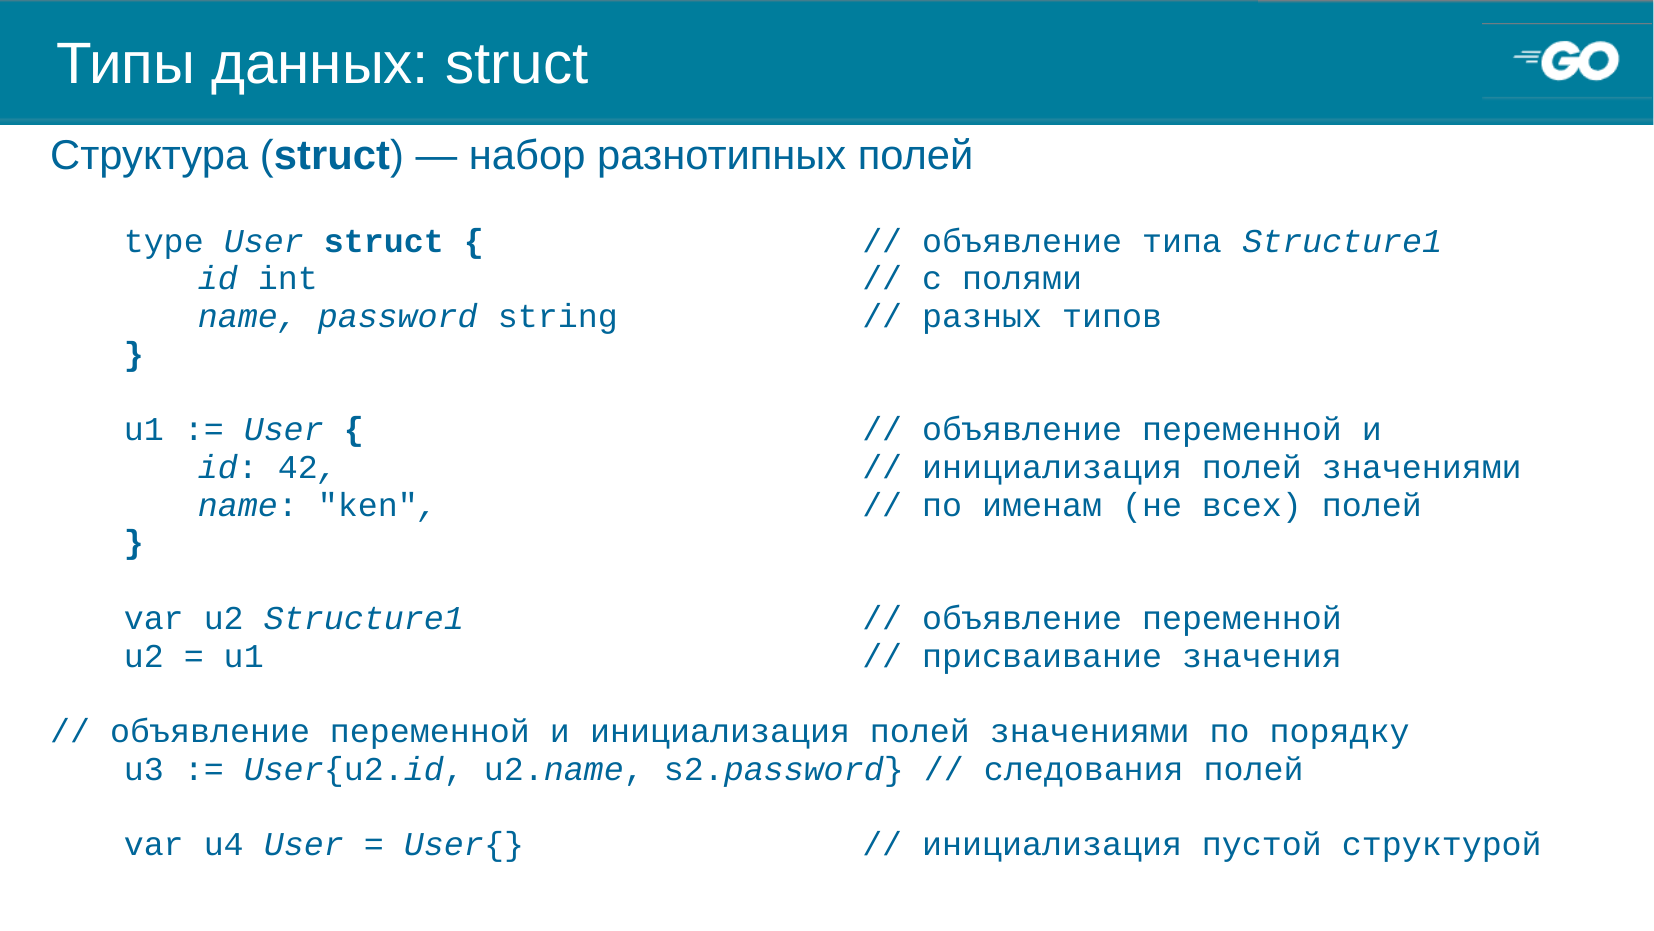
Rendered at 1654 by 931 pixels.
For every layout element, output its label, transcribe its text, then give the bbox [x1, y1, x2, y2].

text_box Структура (struct) — набор разнотипных полей type User struct { // объявление типа Structure1 id int // с полями name, password string // разных типов } u1 := User { // объявление переменной и id: 42, // инициализация полей значениями name: "ken", // по именам (не всех) полей } var u2 Structure1 // объявление переменной u2 = u1 // присваивание значения // объявление переменной и инициализация полей значениями по порядку u3 := User{u2.id, u2.name, s2.password} // следования полей var u4 User = User{} // инициализация пустой структурой [35, 124, 1619, 898]
picture [1542, 41, 1619, 81]
text_box Типы данных: struct [41, 23, 1495, 104]
